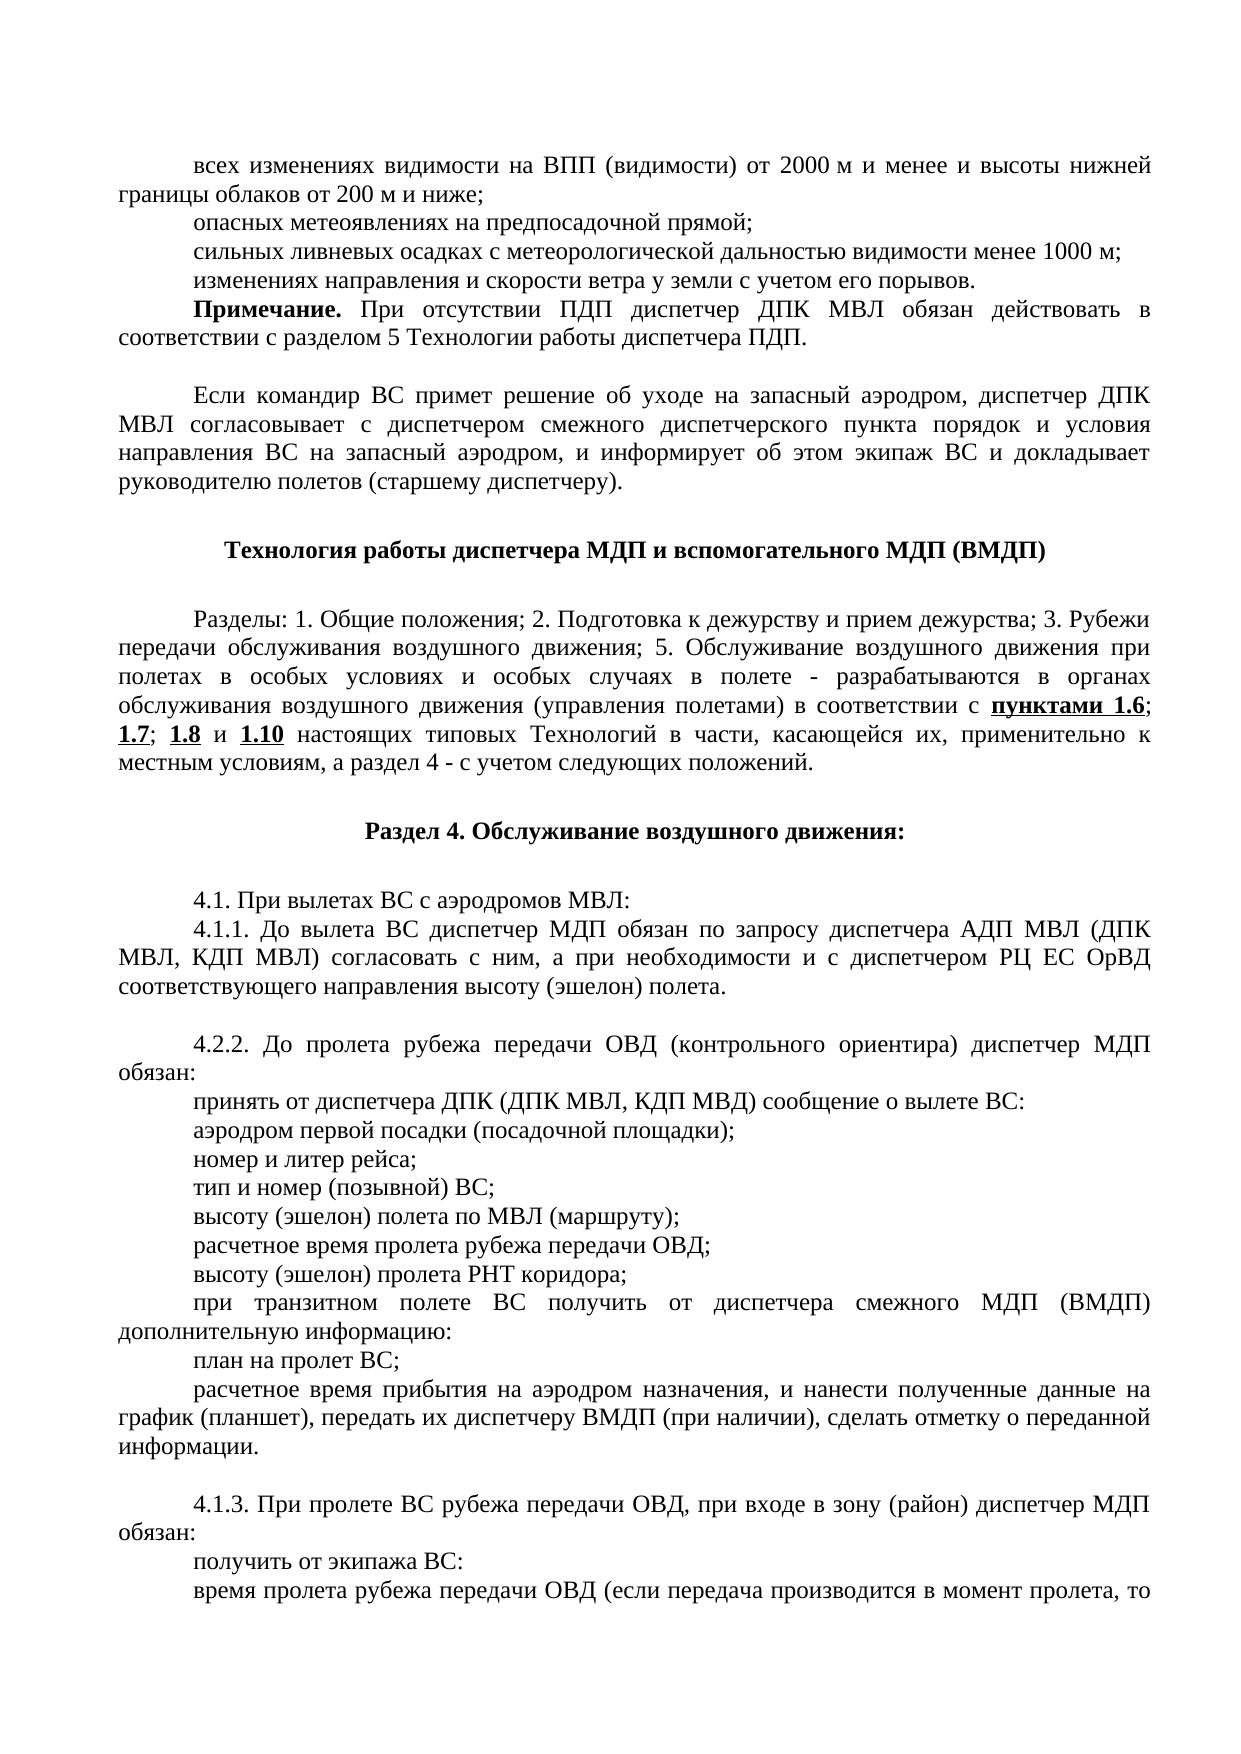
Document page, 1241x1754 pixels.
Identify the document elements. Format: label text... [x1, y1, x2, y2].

text Примечание. При отсутствии ПДП диспетчер ДПК МВЛ обязан действовать в соответствии с разделом 5 Технологии работы диспетчера ПДП. [118, 294, 1152, 351]
text высоту (эшелон) пролета РНТ коридора; [118, 1259, 1152, 1287]
text номер и литер рейса; [118, 1144, 1152, 1172]
text тип и номер (позывной) ВС; [118, 1172, 1152, 1201]
subtitle Технология работы диспетчера МДП и вспомогательного МДП (ВМДП) [118, 535, 1152, 564]
text план на пролет ВС; [118, 1345, 1152, 1374]
text аэродром первой посадки (посадочной площадки); [118, 1115, 1152, 1144]
text 4.1.3. При пролете ВС рубежа передачи ОВД, при входе в зону (район) диспетчер МДП обязан: [118, 1489, 1152, 1546]
text расчетное время пролета рубежа передачи ОВД; [118, 1230, 1152, 1259]
subtitle Раздел 4. Обслуживание воздушного движения: [118, 816, 1152, 845]
text принять от диспетчера ДПК (ДПК МВЛ, КДП МВД) сообщение о вылете ВС: [118, 1086, 1152, 1115]
text 4.1.1. До вылета ВС диспетчер МДП обязан по запросу диспетчера АДП МВЛ (ДПК МВЛ, КДП МВЛ) согласовать с ним, а при необходимости и с диспетчером РЦ ЕС ОрВД соответствующего направления высоту (эшелон) полета. [118, 914, 1152, 1000]
text 4.1. При вылетах ВС с аэродромов МВЛ: [118, 885, 1152, 914]
text сильных ливневых осадках с метеорологической дальностью видимости менее 1000 м; [118, 236, 1152, 265]
text высоту (эшелон) полета по МВЛ (маршруту); [118, 1201, 1152, 1230]
text Разделы: 1. Общие положения; 2. Подготовка к дежурству и прием дежурства; 3. Рубежи передачи обслуживания воздушного движения; 5. Обслуживание воздушного движения при полетах в особых условиях и особых случаях в полете - разрабатываются в органах обслуживания воздушного движения (управления полетами) в соответствии с пунктами 1.6; 1.7; 1.8 и 1.10 настоящих типовых Технологий в части, касающейся их, применительно к местным условиям, а раздел 4 - с учетом следующих положений. [118, 604, 1152, 776]
text расчетное время прибытия на аэродром назначения, и нанести полученные данные на график (планшет), передать их диспетчеру ВМДП (при наличии), сделать отметку о переданной информации. [118, 1374, 1152, 1460]
text получить от экипажа ВС: [118, 1546, 1152, 1575]
text 4.2.2. До пролета рубежа передачи ОВД (контрольного ориентира) диспетчер МДП обязан: [118, 1029, 1152, 1086]
text изменениях направления и скорости ветра у земли с учетом его порывов. [118, 265, 1152, 294]
text всех изменениях видимости на ВПП (видимости) от 2000 м и менее и высоты нижней границы облаков от 200 м и ниже; [118, 150, 1152, 207]
text Если командир ВС примет решение об уходе на запасный аэродром, диспетчер ДПК МВЛ согласовывает с диспетчером смежного диспетчерского пункта порядок и условия направления ВС на запасный аэродром, и информирует об этом экипаж ВС и докладывает руководителю полетов (старшему диспетчеру). [118, 380, 1152, 495]
text при транзитном полете ВС получить от диспетчера смежного МДП (ВМДП) дополнительную информацию: [118, 1287, 1152, 1345]
text опасных метеоявлениях на предпосадочной прямой; [118, 207, 1152, 236]
text время пролета рубежа передачи ОВД (если передача производится в момент пролета, то [118, 1575, 1152, 1604]
